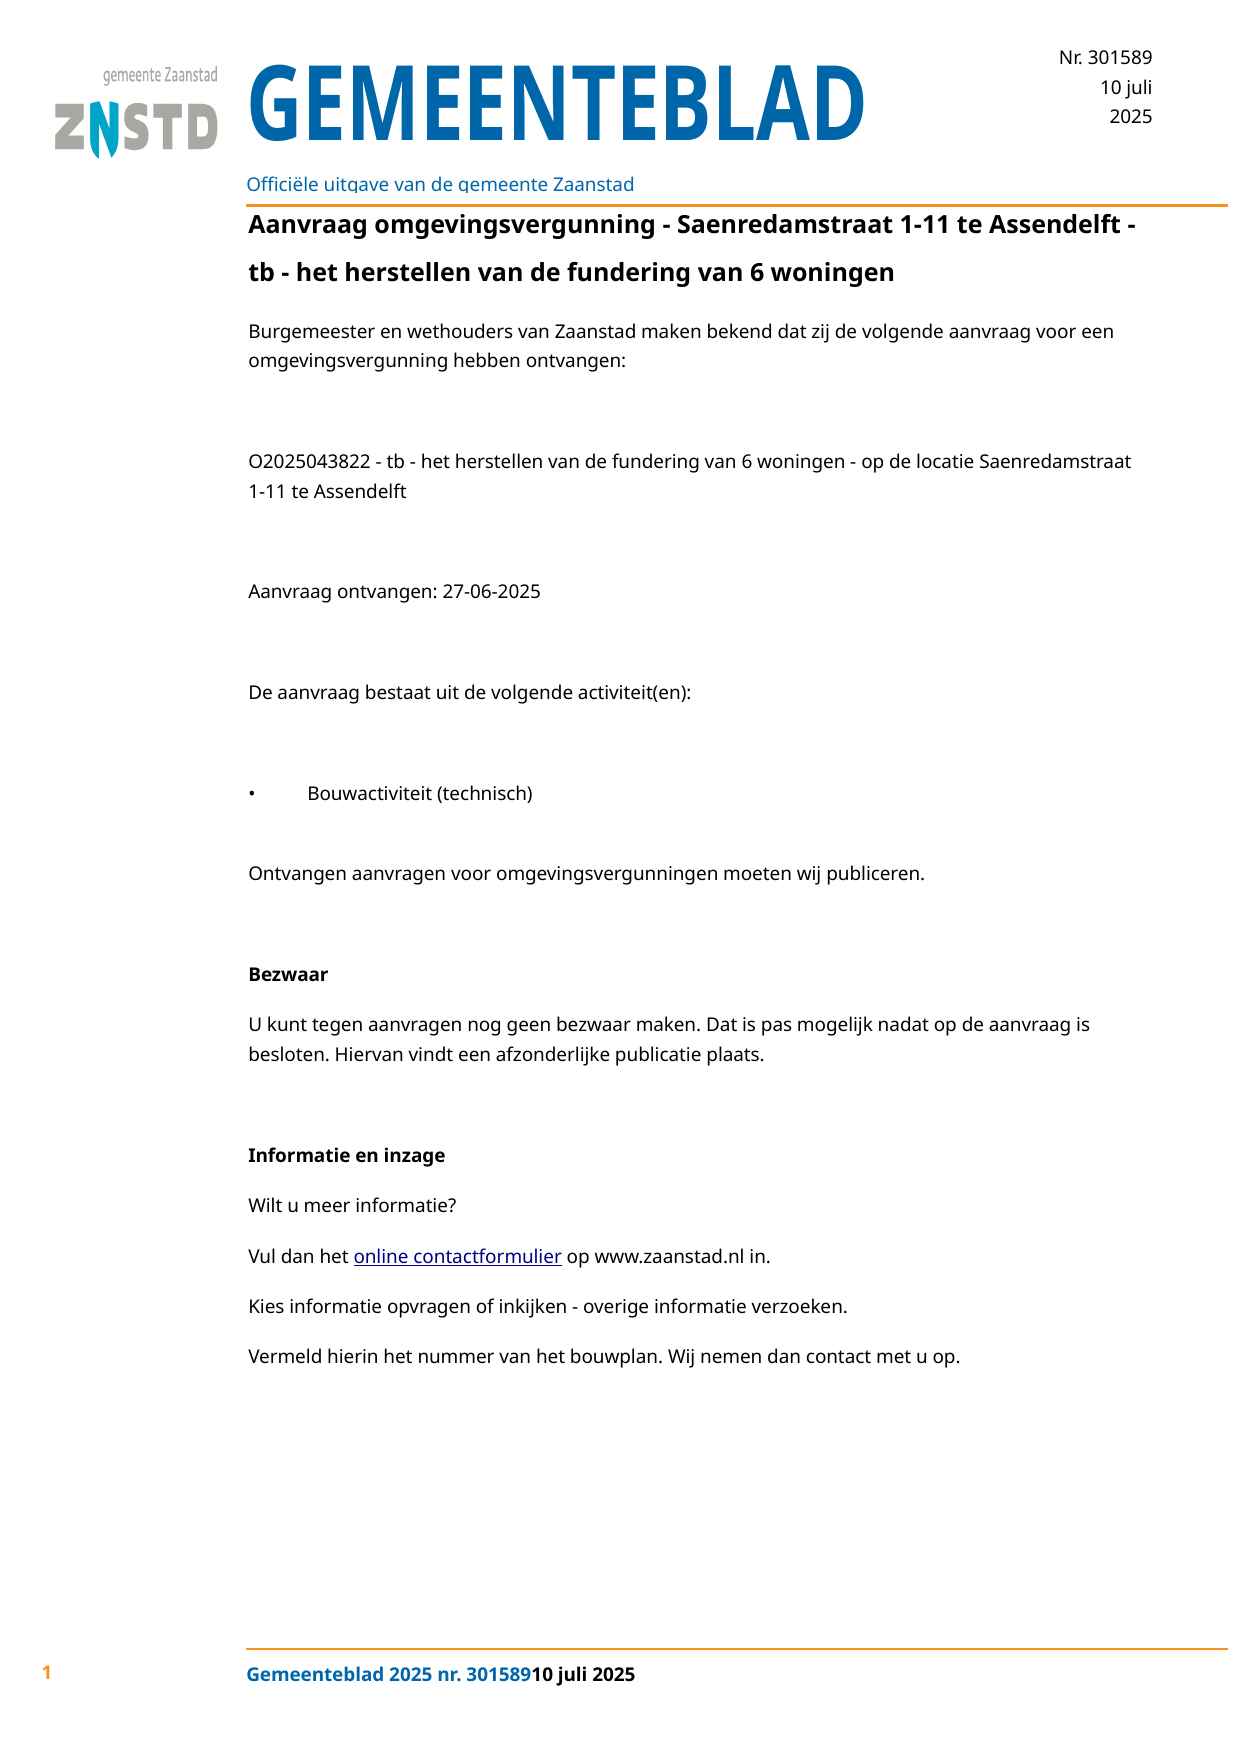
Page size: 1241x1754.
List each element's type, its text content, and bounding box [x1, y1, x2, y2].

text U kunt tegen aanvragen nog geen bezwaar maken. Dat is pas mogelijk nadat op de aanvraag is besloten. Hiervan vindt een afzonderlijke publicatie plaats. [248, 1012, 1152, 1067]
text O2025043822 - tb - het herstellen van de fundering van 6 woningen - op de locatie Saenredamstraat 1-11 te Assendelft [248, 448, 1152, 504]
text Wilt u meer informatie? [248, 1192, 1152, 1218]
text Aanvraag omgevingsvergunning - Saenredamstraat 1-11 te Assendelft - tb - het herstellen van de fundering van 6 woningen [248, 207, 1152, 288]
text Ontvangen aanvragen voor omgevingsvergunningen moeten wij publiceren. [248, 860, 1152, 886]
text Burgemeester en wethouders van Zaanstad maken bekend dat zij de volgende aanvraag voor een omgevingsvergunning hebben ontvangen: [248, 318, 1152, 373]
text Bezwaar [248, 961, 1152, 987]
text Vul dan het online contactformulier op www.zaanstad.nl in. [248, 1243, 1152, 1269]
text Informatie en inzage [248, 1142, 1152, 1168]
text Aanvraag ontvangen: 27-06-2025 [248, 579, 1152, 604]
text Kies informatie opvragen of inkijken - overige informatie verzoeken. [248, 1293, 1152, 1319]
list Bouwactiviteit (technisch) [248, 780, 1152, 806]
text De aanvraag bestaat uit de volgende activiteit(en): [248, 679, 1152, 705]
picture [41, 47, 231, 172]
text Vermeld hierin het nummer van het bouwplan. Wij nemen dan contact met u op. [248, 1344, 1152, 1369]
